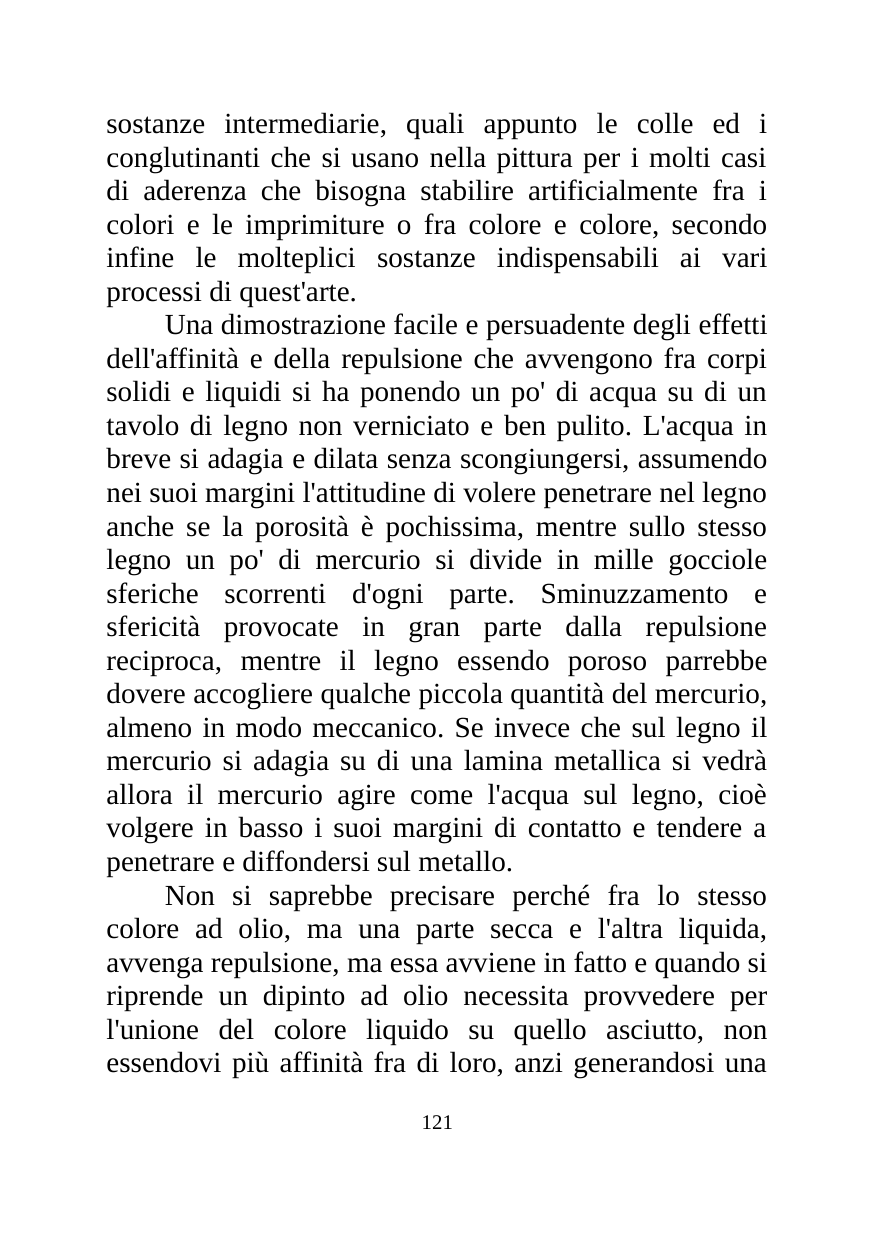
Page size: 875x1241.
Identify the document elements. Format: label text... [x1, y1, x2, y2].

text sostanze intermediarie, quali appunto le colle ed i conglutinanti che si usano nella pittura per i molti casi di aderenza che bisogna stabilire artificialmente fra i colori e le imprimiture o fra colore e colore, secondo infine le molteplici sostanze indispensabili ai vari processi di quest'arte. [106, 106, 768, 307]
text Non si saprebbe precisare perché fra lo stesso colore ad olio, ma una parte secca e l'altra liquida, avvenga repulsione, ma essa avviene in fatto e quando si riprende un dipinto ad olio necessita provvedere per l'unione del colore liquido su quello asciutto, non essendovi più affinità fra di loro, anzi generandosi una [106, 878, 768, 1079]
text Una dimostrazione facile e persuadente degli effetti dell'affinità e della repulsione che avvengono fra corpi solidi e liquidi si ha ponendo un po' di acqua su di un tavolo di legno non verniciato e ben pulito. L'acqua in breve si adagia e dilata senza scongiungersi, assumendo nei suoi margini l'attitudine di volere penetrare nel legno anche se la porosità è pochissima, mentre sullo stesso legno un po' di mercurio si divide in mille gocciole sferiche scorrenti d'ogni parte. Sminuzzamento e sfericità provocate in gran parte dalla repulsione reciproca, mentre il legno essendo poroso parrebbe dovere accogliere qualche piccola quantità del mercurio, almeno in modo meccanico. Se invece che sul legno il mercurio si adagia su di una lamina metallica si vedrà allora il mercurio agire come l'acqua sul legno, cioè volgere in basso i suoi margini di contatto e tendere a penetrare e diffondersi sul metallo. [106, 307, 768, 878]
